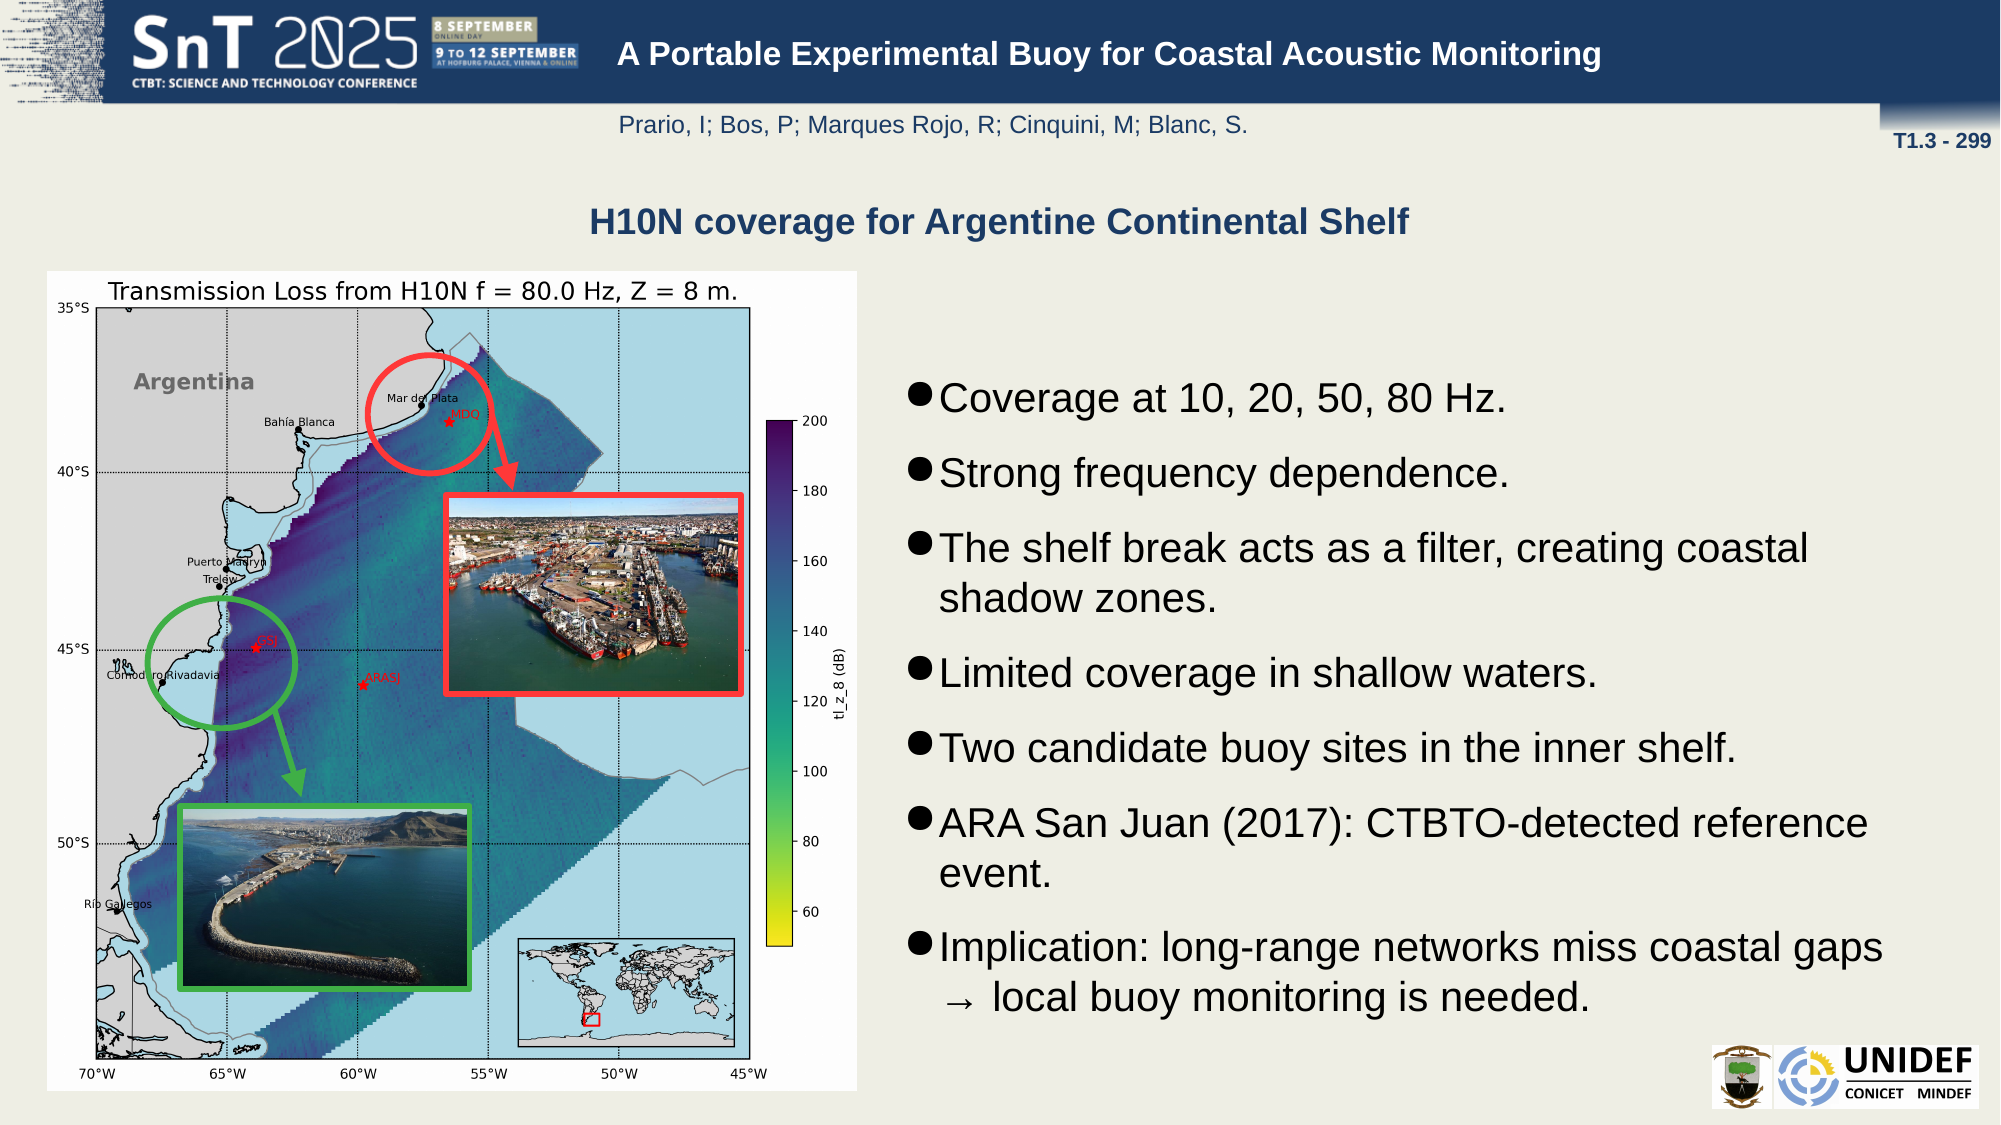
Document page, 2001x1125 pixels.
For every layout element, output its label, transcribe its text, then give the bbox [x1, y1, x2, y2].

text_box H10N coverage for Argentine Continental Shelf [26, 195, 1974, 250]
text_box Coverage at 10, 20, 50, 80 Hz. Strong frequency dependence. The shelf break acts as a filter, creating coastal shadow zones. Limited coverage in shallow waters. Two candidate buoy sites in the inner shelf. ARA San Juan (2017): CTBTO-detected reference event. Implication: long-range networks miss coastal gaps → local buoy monitoring is needed. [903, 371, 1908, 993]
text_box A Portable Experimental Buoy for Coastal Acoustic Monitoring [616, 11, 1869, 93]
text_box T1.3 - 299 [1884, 0, 2000, 154]
picture [0, 0, 2001, 1125]
text_box Prario, I; Bos, P; Marques Rojo, R; Cinquini, M; Blanc, S. [618, 108, 1869, 170]
